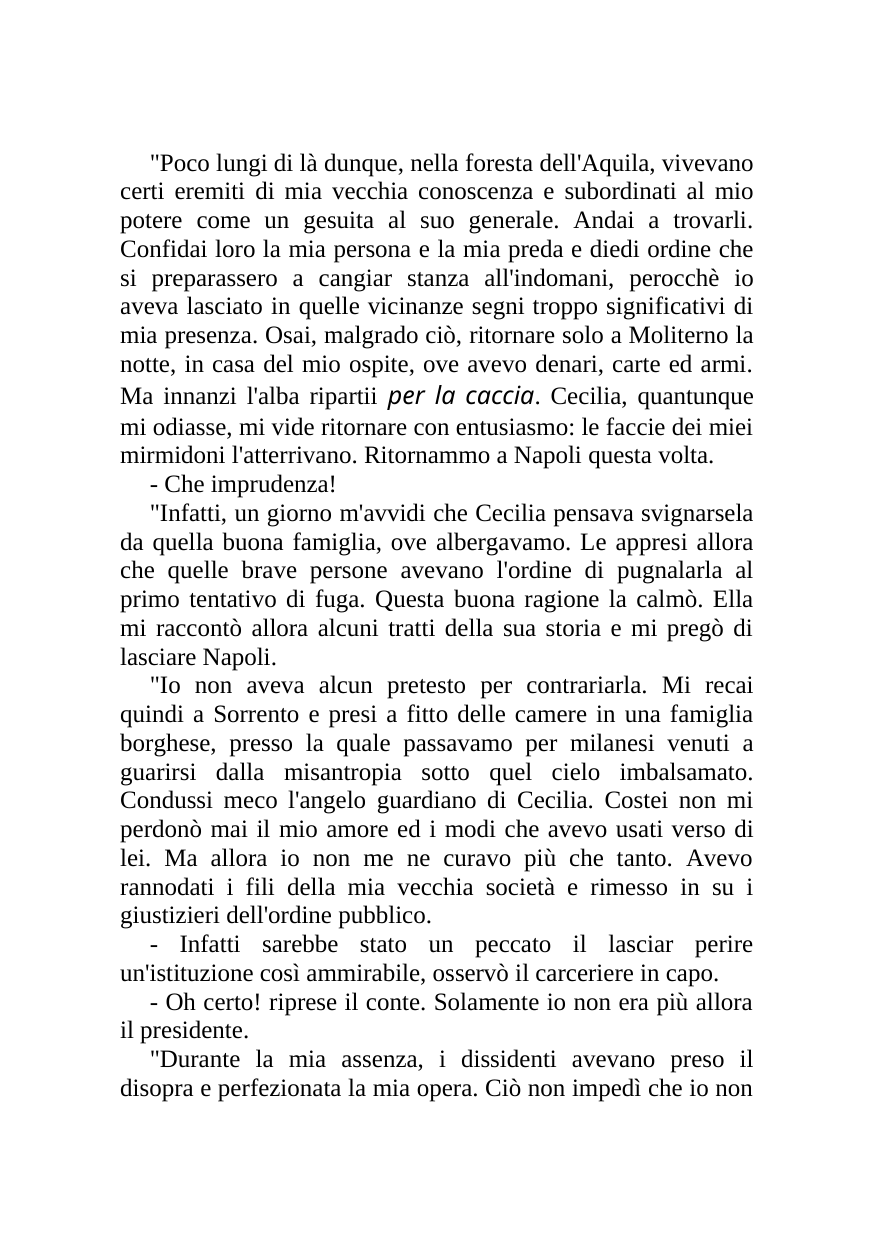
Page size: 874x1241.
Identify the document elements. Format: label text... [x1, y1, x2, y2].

text "Infatti, un giorno m'avvidi che Cecilia pensava svignarsela da quella buona famiglia, ove albergavamo. Le appresi allora che quelle brave persone avevano l'ordine di pugnalarla al primo tentativo di fuga. Questa buona ragione la calmò. Ella mi raccontò allora alcuni tratti della sua storia e mi pregò di lasciare Napoli. [120, 498, 754, 671]
text - Che imprudenza! [120, 469, 754, 498]
text - Oh certo! riprese il conte. Solamente io non era più allora il presidente. [120, 987, 754, 1044]
text - Infatti sarebbe stato un peccato il lasciar perire un'istituzione così ammirabile, osservò il carceriere in capo. [120, 929, 754, 987]
text "Io non aveva alcun pretesto per contrariarla. Mi recai quindi a Sorrento e presi a fitto delle camere in una famiglia borghese, presso la quale passavamo per milanesi venuti a guarirsi dalla misantropia sotto quel cielo imbalsamato. Condussi meco l'angelo guardiano di Cecilia. Costei non mi perdonò mai il mio amore ed i modi che avevo usati verso di lei. Ma allora io non me ne curavo più che tanto. Avevo rannodati i fili della mia vecchia società e rimesso in su i giustizieri dell'ordine pubblico. [120, 671, 754, 929]
text "Poco lungi di là dunque, nella foresta dell'Aquila, vivevano certi eremiti di mia vecchia conoscenza e subordinati al mio potere come un gesuita al suo generale. Andai a trovarli. Confidai loro la mia persona e la mia preda e diedi ordine che si preparassero a cangiar stanza all'indomani, perocchè io aveva lasciato in quelle vicinanze segni troppo significativi di mia presenza. Osai, malgrado ciò, ritornare solo a Moliterno la notte, in casa del mio ospite, ove avevo denari, carte ed armi. Ma innanzi l'alba ripartii per la caccia. Cecilia, quantunque mi odiasse, mi vide ritornare con entusiasmo: le faccie dei miei mirmidoni l'atterrivano. Ritornammo a Napoli questa volta. [120, 148, 754, 469]
text "Durante la mia assenza, i dissidenti avevano preso il disopra e perfezionata la mia opera. Ciò non impedì che io non [120, 1044, 754, 1102]
